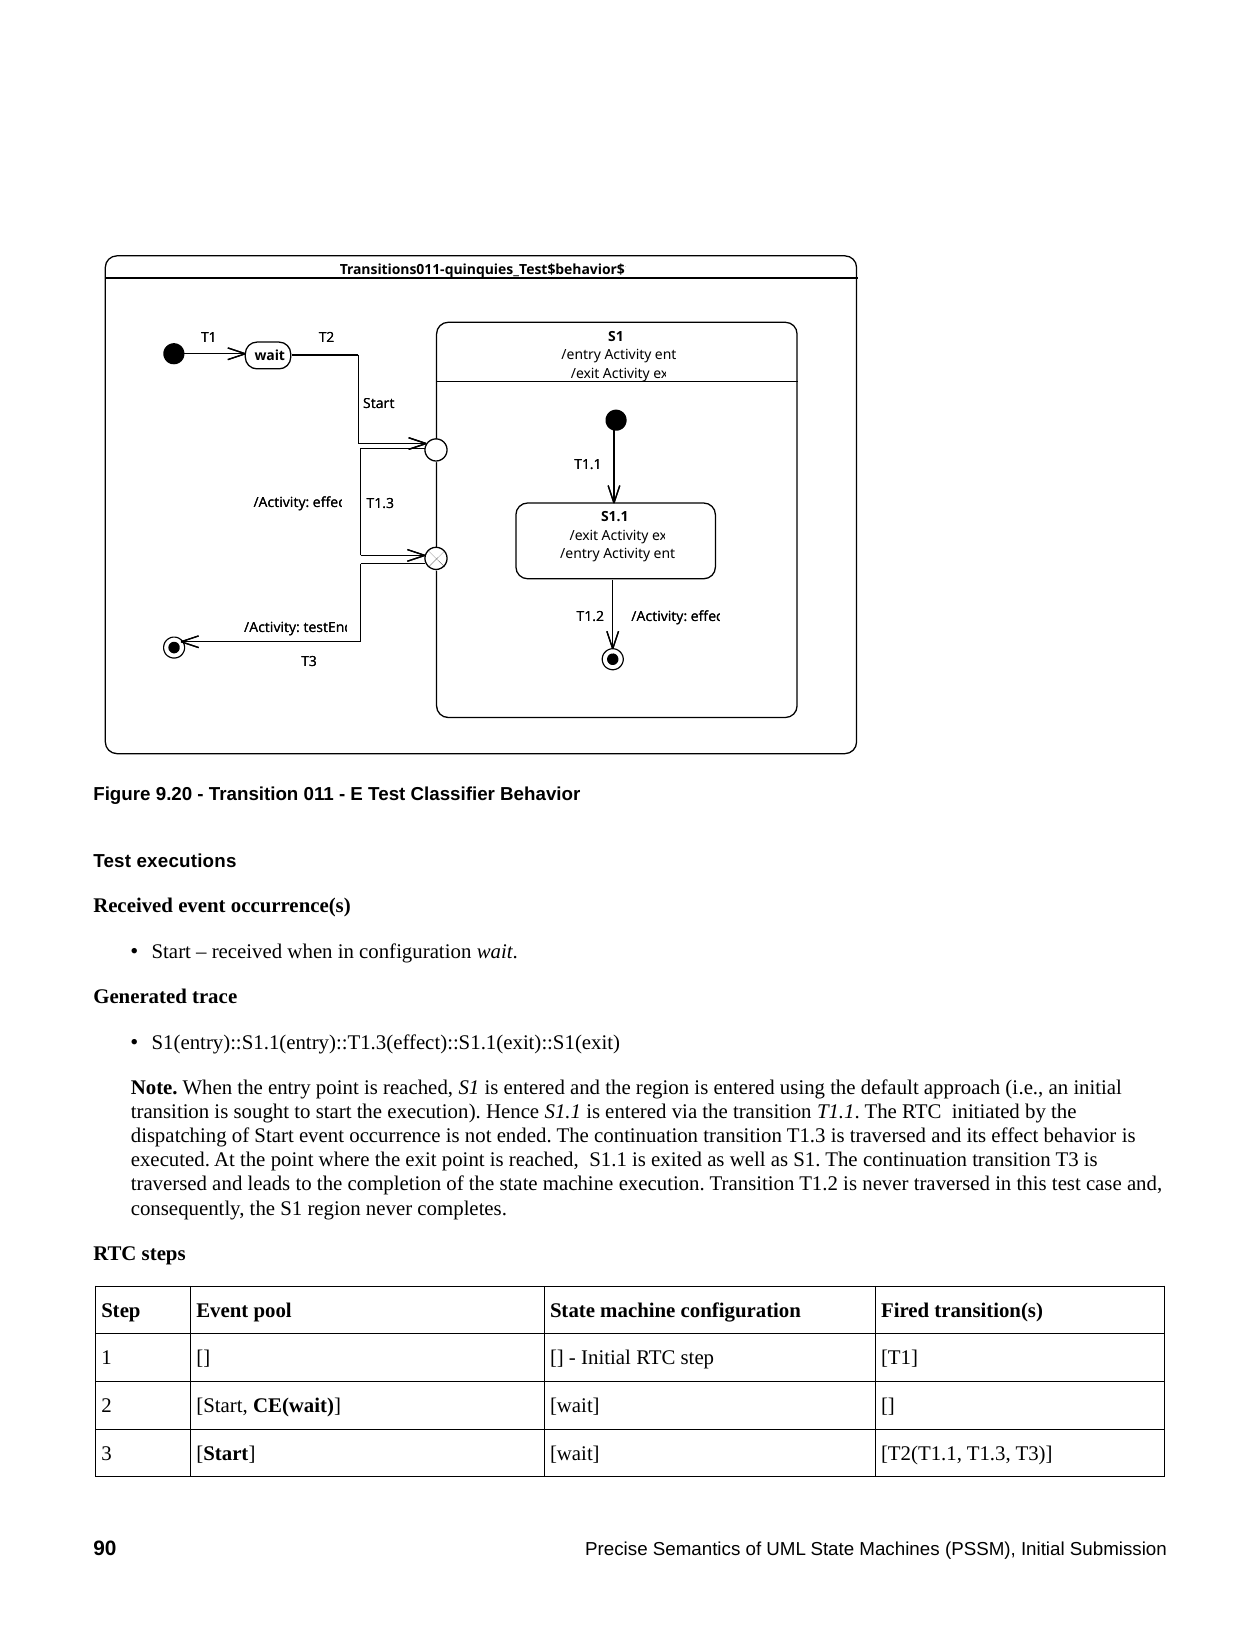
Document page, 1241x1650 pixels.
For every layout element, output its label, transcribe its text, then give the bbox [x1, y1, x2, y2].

table_cell [] - Initial RTC step [545, 1334, 875, 1381]
table_cell 2 [96, 1382, 190, 1429]
text Note. When the entry point is reached, S1 is entered and the region is entered using the default approach (i.e., an initial transition is sought to start the execution). Hence S1.1 is entered via the transition T1.1. The RTC initiated by the dispatching of Start event occurrence is not ended. The continuation transition T1.3 is traversed and its effect behavior is executed. At the point where the exit point is reached, S1.1 is exited as well as S1. The continuation transition T3 is traversed and leads to the completion of the state machine execution. Transition T1.2 is never traversed in this test case and, consequently, the S1 region never completes. [131, 1075, 1164, 1219]
text Generated trace [93, 984, 1164, 1008]
table_cell [Start, CE(wait)] [191, 1382, 544, 1429]
table_header State machine configuration [545, 1287, 875, 1333]
table_cell [wait] [545, 1382, 875, 1429]
table_cell [Start] [191, 1430, 544, 1476]
text RTC steps [93, 1241, 1164, 1264]
table_header Event pool [191, 1287, 544, 1333]
table_cell [T2(T1.1, T1.3, T3)] [876, 1430, 1164, 1476]
list Start – received when in configuration wait. [131, 938, 1164, 963]
list S1(entry)::S1.1(entry)::T1.3(effect)::S1.1(exit)::S1(exit) [131, 1029, 1164, 1054]
text Received event occurrence(s) [93, 893, 1164, 917]
table_header Fired transition(s) [876, 1287, 1164, 1333]
text Figure 9.20 - Transition 011 - E Test Classifier Behavior [93, 783, 964, 804]
table_header Step [96, 1287, 190, 1333]
table_cell [] [191, 1334, 544, 1381]
subtitle Test executions [93, 850, 1164, 872]
table_cell 3 [96, 1430, 190, 1476]
table_cell [wait] [545, 1430, 875, 1476]
table_cell [] [876, 1382, 1164, 1429]
table_cell 1 [96, 1334, 190, 1381]
table_cell [T1] [876, 1334, 1164, 1381]
